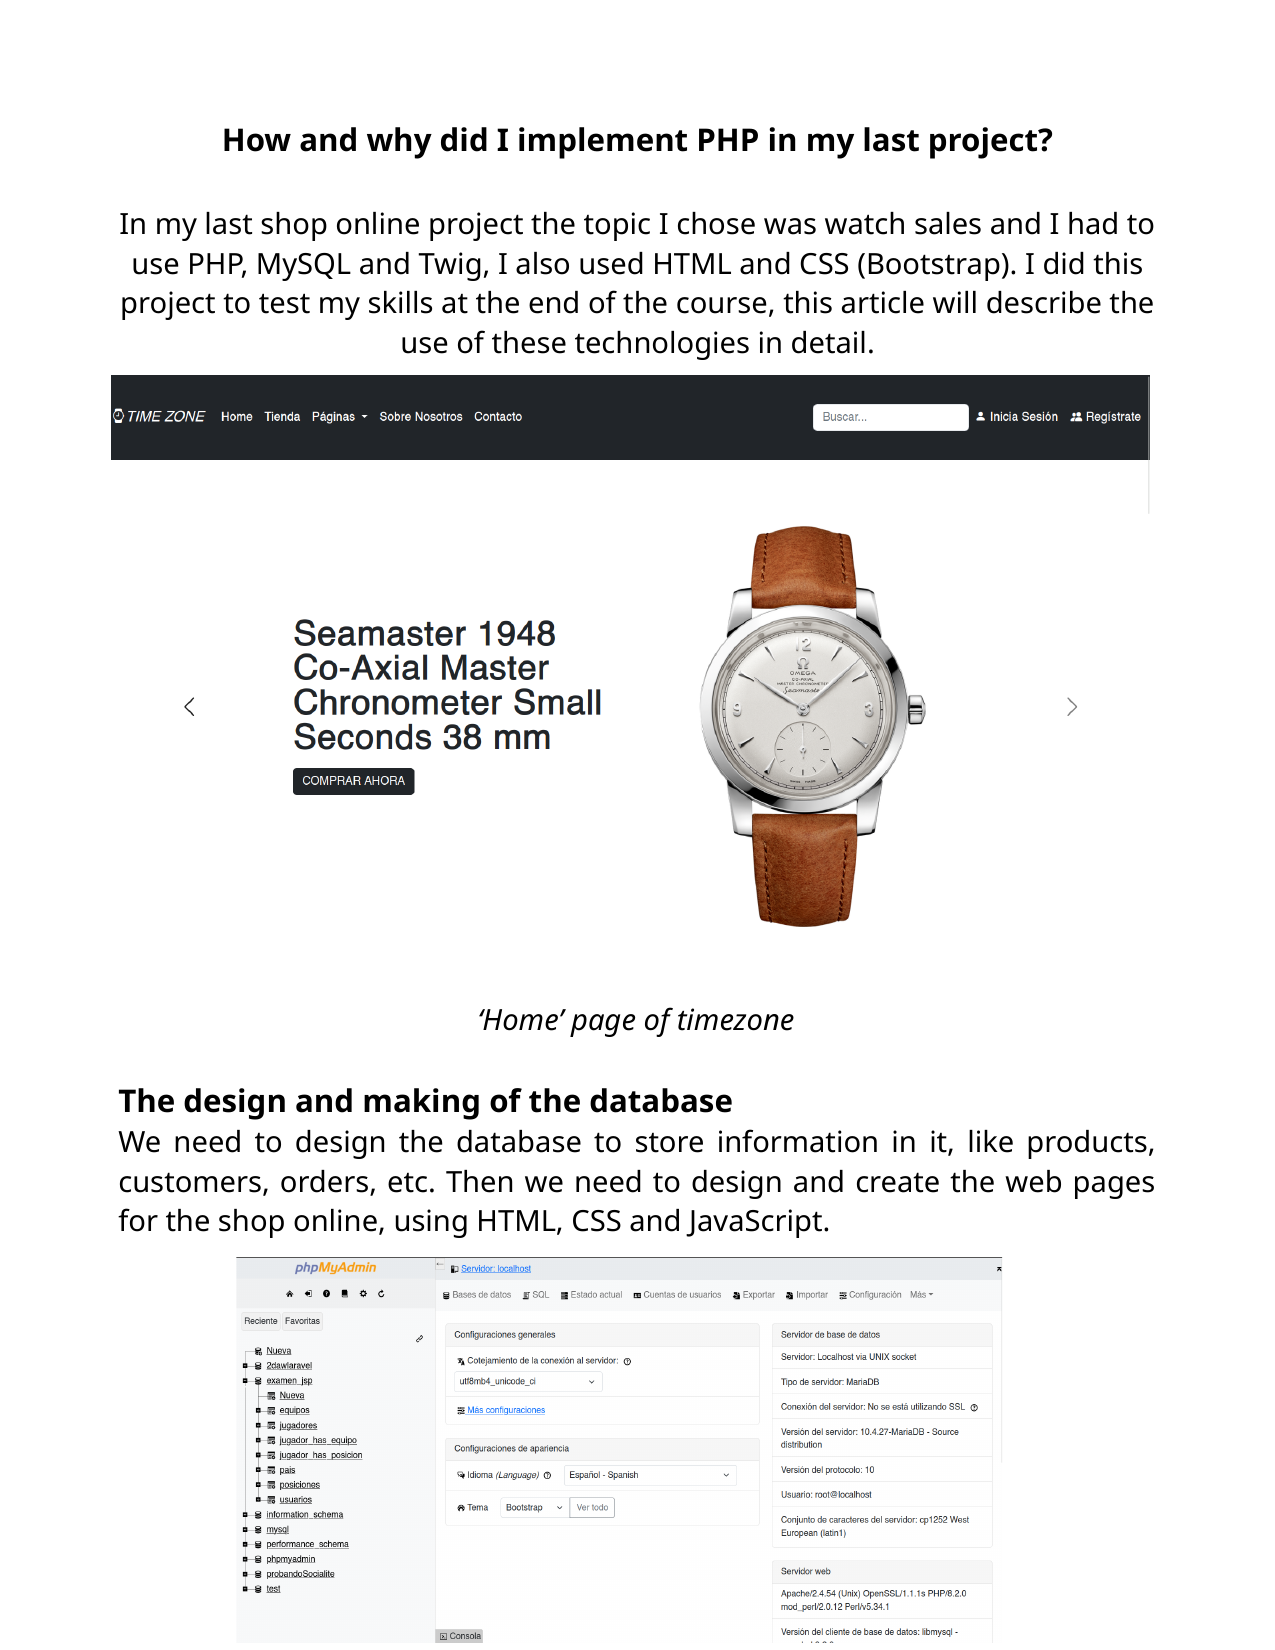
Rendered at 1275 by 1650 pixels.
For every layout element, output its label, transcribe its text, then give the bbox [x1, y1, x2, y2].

text ‘Home’ page of timezone [118, 999, 1157, 1039]
text How and why did I implement PHP in my last project? [118, 118, 1157, 161]
text In my last shop online project the topic I chose was watch sales and I had to use PHP, MySQL and Twig, I also used HTML and CSS (Bootstrap). I did this project to test my skills at the end of the course, this article will describe the use of these technologies in detail. [118, 203, 1157, 362]
picture [111, 375, 1150, 960]
picture [236, 1257, 1003, 1643]
text The design and making of the database [118, 1078, 1157, 1121]
text We need to design the database to store information in it, like products, customers, orders, etc. Then we need to design and create the web pages for the shop online, using HTML, CSS and JavaScript. [118, 1121, 1157, 1240]
